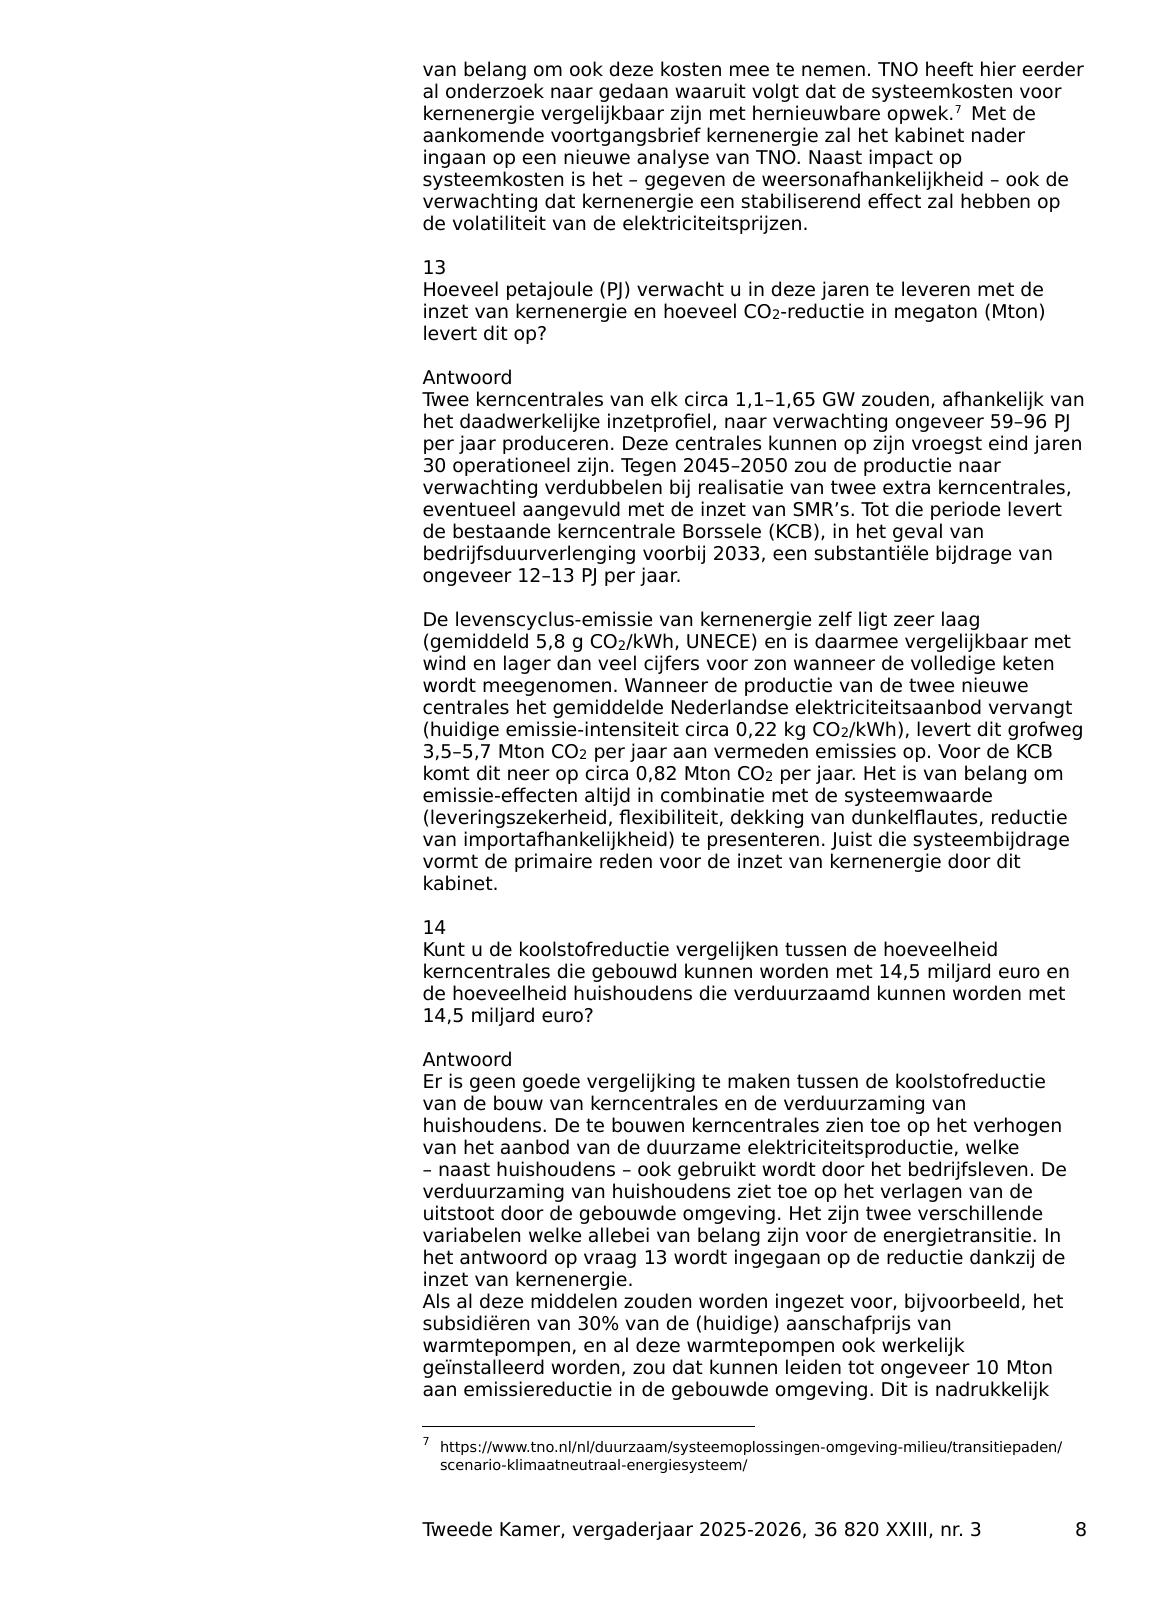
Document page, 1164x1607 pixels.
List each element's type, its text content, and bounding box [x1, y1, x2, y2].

text De levenscyclus-emissie van kernenergie zelf ligt zeer laag (gemiddeld 5,8 g CO2/kWh, UNECE) en is daarmee vergelijkbaar met wind en lager dan veel cijfers voor zon wanneer de volledige keten wordt meegenomen. Wanneer de productie van de twee nieuwe centrales het gemiddelde Nederlandse elektriciteitsaanbod vervangt (huidige emissie-intensiteit circa 0,22 kg CO2/kWh), levert dit grofweg 3,5–5,7 Mton CO2 per jaar aan vermeden emissies op. Voor de KCB komt dit neer op circa 0,82 Mton CO2 per jaar. Het is van belang om emissie-effecten altijd in combinatie met de systeemwaarde (leveringszekerheid, flexibiliteit, dekking van dunkelflautes, reductie van importafhankelijkheid) te presenteren. Juist die systeembijdrage vormt de primaire reden voor de inzet van kernenergie door dit kabinet. [422, 609, 1087, 895]
text Twee kerncentrales van elk circa 1,1–1,65 GW zouden, afhankelijk van het daadwerkelijke inzetprofiel, naar verwachting ongeveer 59–96 PJ per jaar produceren. Deze centrales kunnen op zijn vroegst eind jaren 30 operationeel zijn. Tegen 2045–2050 zou de productie naar verwachting verdubbelen bij realisatie van twee extra kerncentrales, eventueel aangevuld met de inzet van SMR’s. Tot die periode levert de bestaande kerncentrale Borssele (KCB), in het geval van bedrijfsduurverlenging voorbij 2033, een substantiële bijdrage van ongeveer 12–13 PJ per jaar. [422, 389, 1087, 587]
text Hoeveel petajoule (PJ) verwacht u in deze jaren te leveren met de inzet van kernenergie en hoeveel CO2-reductie in megaton (Mton) levert dit op? [422, 279, 1087, 345]
text van belang om ook deze kosten mee te nemen. TNO heeft hier eerder al onderzoek naar gedaan waaruit volgt dat de systeemkosten voor kernenergie vergelijkbaar zijn met hernieuwbare opwek. Met de aankomende voortgangsbrief kernenergie zal het kabinet nader ingaan op een nieuwe analyse van TNO. Naast impact op systeemkosten is het – gegeven de weersonafhankelijkheid – ook de verwachting dat kernenergie een stabiliserend effect zal hebben op de volatiliteit van de elektriciteitsprijzen. [422, 59, 1087, 235]
text Kunt u de koolstofreductie vergelijken tussen de hoeveelheid kerncentrales die gebouwd kunnen worden met 14,5 miljard euro en de hoeveelheid huishoudens die verduurzaamd kunnen worden met 14,5 miljard euro? [422, 939, 1087, 1027]
text Er is geen goede vergelijking te maken tussen de koolstofreductie van de bouw van kerncentrales en de verduurzaming van huishoudens. De te bouwen kerncentrales zien toe op het verhogen van het aanbod van de duurzame elektriciteitsproductie, welke – naast huishoudens – ook gebruikt wordt door het bedrijfsleven. De verduurzaming van huishoudens ziet toe op het verlagen van de uitstoot door de gebouwde omgeving. Het zijn twee verschillende variabelen welke allebei van belang zijn voor de energietransitie. In het antwoord op vraag 13 wordt ingegaan op de reductie dankzij de inzet van kernenergie. [422, 1071, 1087, 1291]
text Antwoord [422, 1049, 1087, 1071]
text Als al deze middelen zouden worden ingezet voor, bijvoorbeeld, het subsidiëren van 30% van de (huidige) aanschafprijs van warmtepompen, en al deze warmtepompen ook werkelijk geïnstalleerd worden, zou dat kunnen leiden tot ongeveer 10 Mton aan emissiereductie in de gebouwde omgeving. Dit is nadrukkelijk [422, 1291, 1087, 1401]
text https://www.tno.nl/nl/duurzaam/systeemoplossingen-omgeving-milieu/transitiepaden/scenario-klimaatneutraal-energiesysteem/ [422, 1435, 1087, 1474]
text 14 [422, 917, 1087, 939]
text Antwoord [422, 367, 1087, 389]
text 13 [422, 257, 1087, 279]
